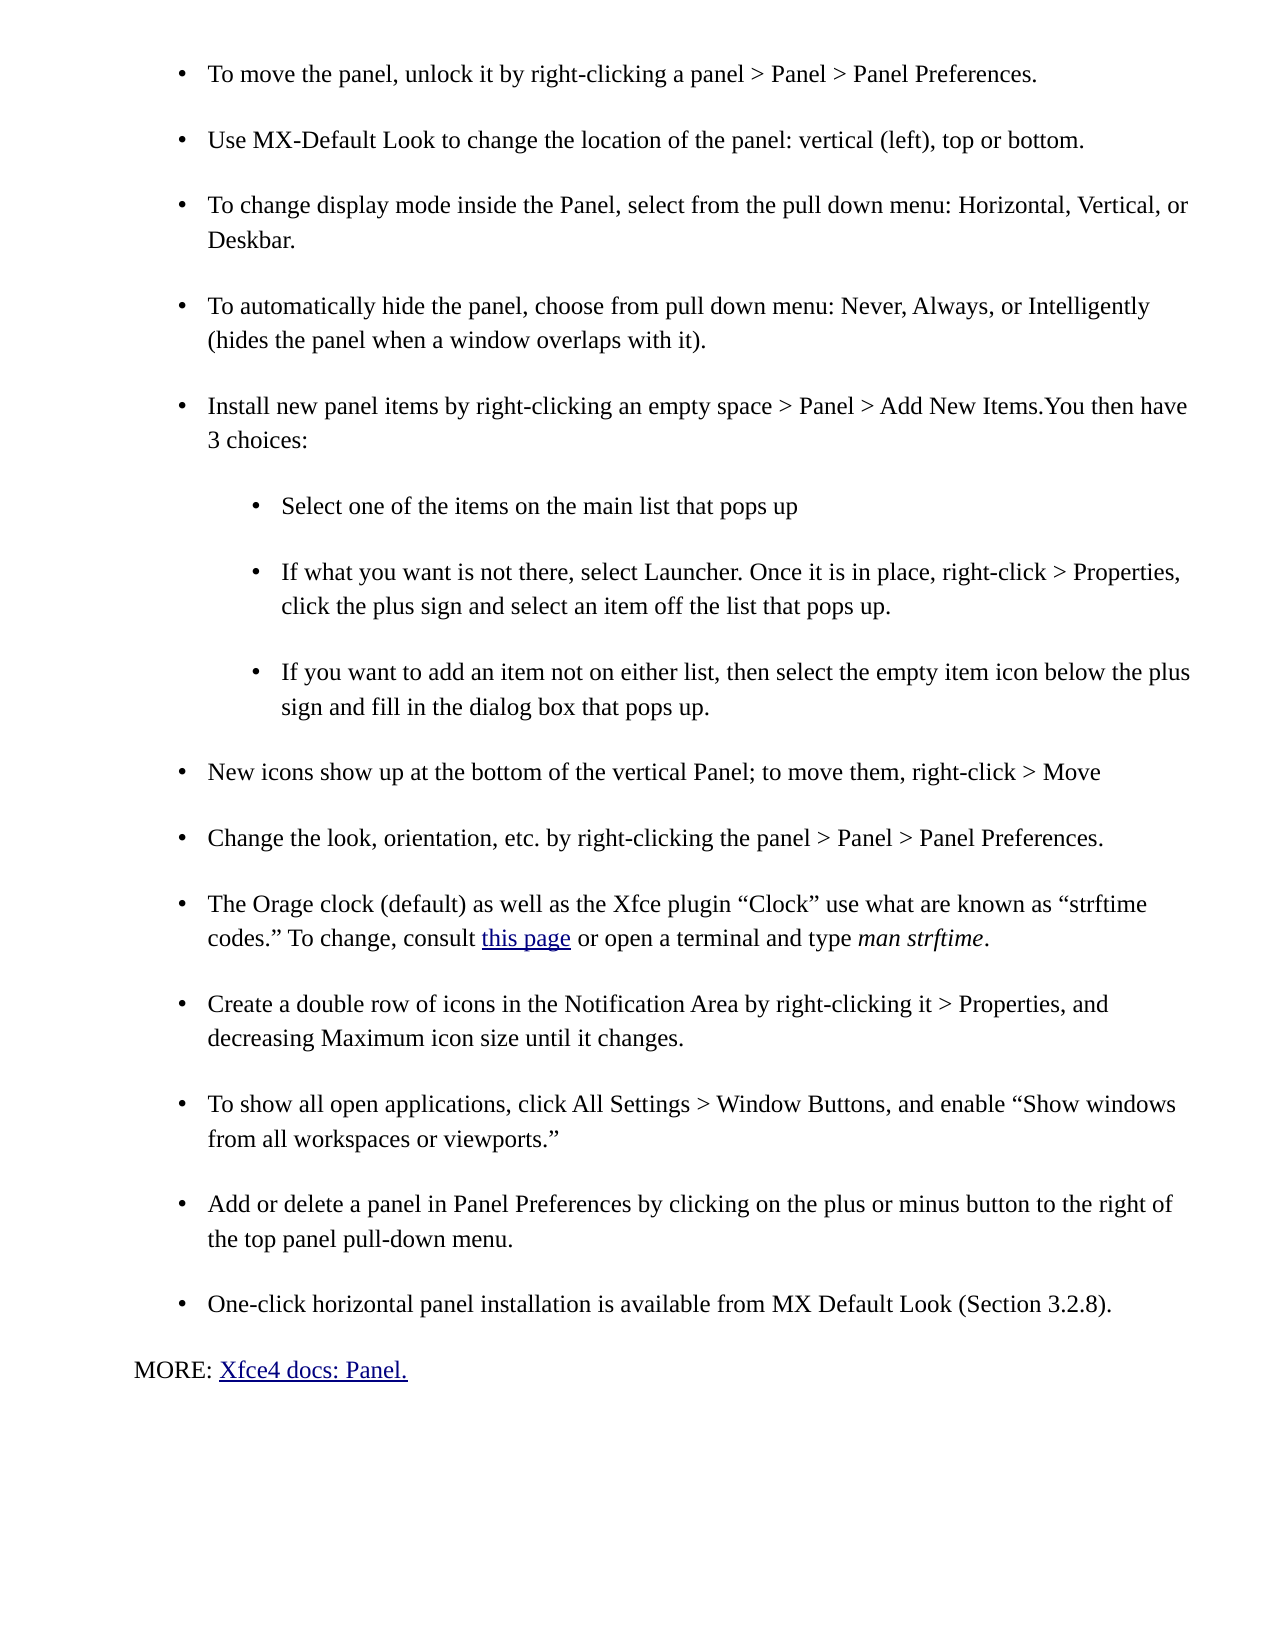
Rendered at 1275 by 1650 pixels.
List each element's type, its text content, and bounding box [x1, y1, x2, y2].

list Create a double row of icons in the Notification Area by right-clicking it > Properties, and decreasing Maximum icon size until it changes. [178, 989, 1200, 1052]
list One-click horizontal panel installation is available from MX Default Look (Section 3.2.8). [178, 1289, 1200, 1318]
list Add or delete a panel in Panel Preferences by clicking on the plus or minus button to the right of the top panel pull-down menu. [178, 1189, 1200, 1253]
list The Orage clock (default) as well as the Xfce plugin “Clock” use what are known as “strftime codes.” To change, consult this page or open a terminal and type man strftime. [178, 889, 1200, 952]
list To move the panel, unlock it by right-clicking a panel > Panel > Panel Preferences. [178, 59, 1200, 88]
list To automatically hide the panel, choose from pull down menu: Never, Always, or Intelligently (hides the panel when a window overlaps with it). [178, 291, 1200, 354]
list If you want to add an item not on either list, then select the empty item icon below the plus sign and fill in the dialog box that pops up. [252, 657, 1200, 720]
list Select one of the items on the main list that pops up [252, 491, 1200, 520]
list Install new panel items by right-clicking an empty space > Panel > Add New Items.You then have 3 choices: [178, 391, 1200, 454]
list If what you want is not there, select Launcher. Once it is in place, right-click > Properties, click the plus sign and select an item off the list that pops up. [252, 557, 1200, 620]
list To change display mode inside the Panel, select from the pull down menu: Horizontal, Vertical, or Deskbar. [178, 191, 1200, 254]
text MORE: Xfce4 docs: Panel. [134, 1355, 1200, 1384]
list New icons show up at the bottom of the vertical Panel; to move them, right-click > Move [178, 757, 1200, 786]
list Use MX-Default Look to change the location of the panel: vertical (left), top or bottom. [178, 125, 1200, 153]
list Change the look, orientation, etc. by right-clicking the panel > Panel > Panel Preferences. [178, 823, 1200, 852]
list To show all open applications, click All Settings > Window Buttons, and enable “Show windows from all workspaces or viewports.” [178, 1089, 1200, 1152]
